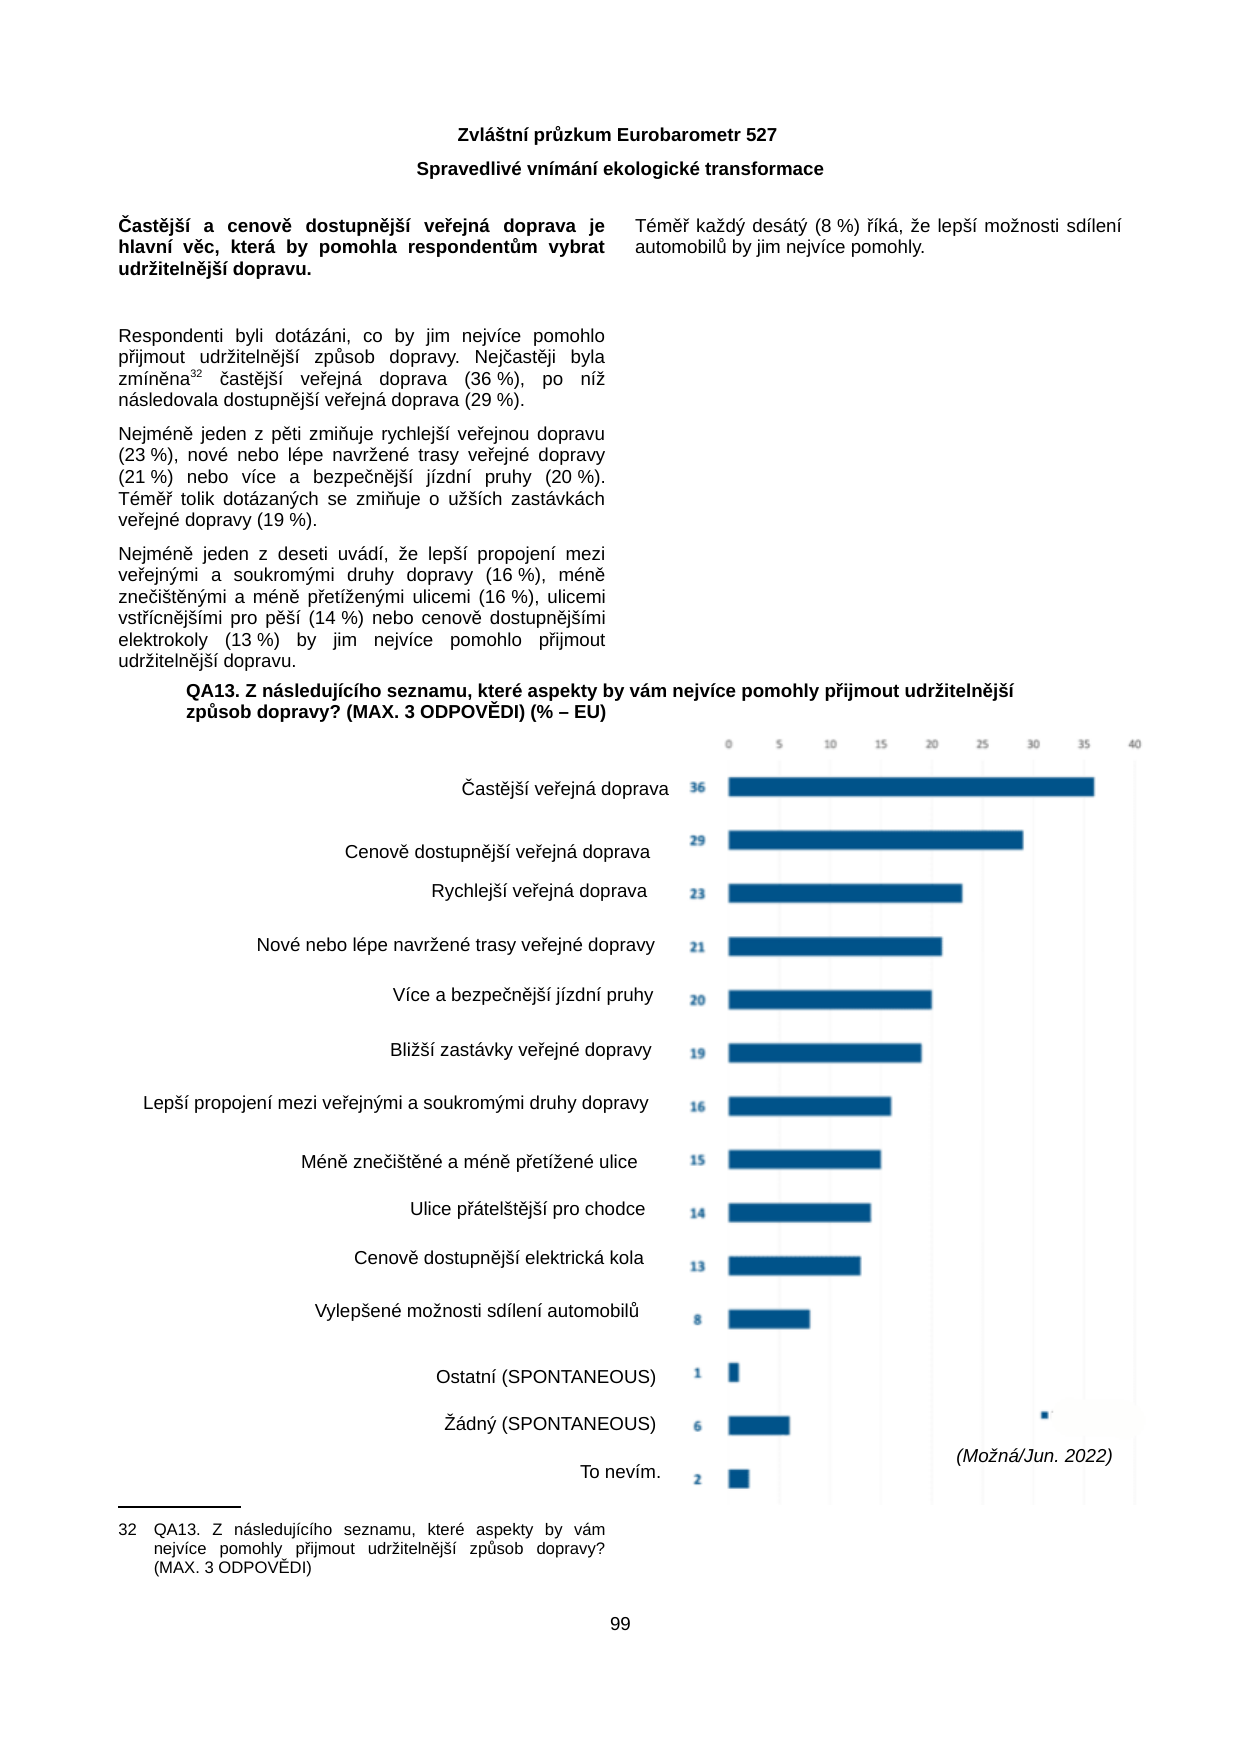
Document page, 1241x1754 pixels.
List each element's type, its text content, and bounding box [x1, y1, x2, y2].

text Nejméně jeden z deseti uvádí, že lepší propojení mezi veřejnými a soukromými druhy dopravy (16 %), méně znečištěnými a méně přetíženými ulicemi (16 %), ulicemi vstřícnějšími pro pěší (14 %) nebo cenově dostupnějšími elektrokoly (13 %) by jim nejvíce pomohlo přijmout udržitelnější dopravu. [118, 542, 605, 672]
text Respondenti byli dotázáni, co by jim nejvíce pomohlo přijmout udržitelnější způsob dopravy. Nejčastěji byla zmíněna častější veřejná doprava (36 %), po níž následovala dostupnější veřejná doprava (29 %). [118, 324, 605, 411]
text Nejméně jeden z pěti zmiňuje rychlejší veřejnou dopravu (23 %), nové nebo lépe navržené trasy veřejné dopravy (21 %) nebo více a bezpečnější jízdní pruhy (20 %). Téměř tolik dotázaných se zmiňuje o užších zastávkách veřejné dopravy (19 %). [118, 423, 605, 530]
text Téměř každý desátý (8 %) říká, že lepší možnosti sdílení automobilů by jim nejvíce pomohly. [635, 214, 1122, 258]
text QA13. Z následujícího seznamu, které aspekty by vám nejvíce pomohly přijmout udržitelnější způsob dopravy? (MAX. 3 ODPOVĚDI) [118, 1519, 605, 1577]
picture [678, 713, 1173, 1505]
text Častější a cenově dostupnější veřejná doprava je hlavní věc, která by pomohla respondentům vybrat udržitelnější dopravu. [118, 214, 605, 279]
